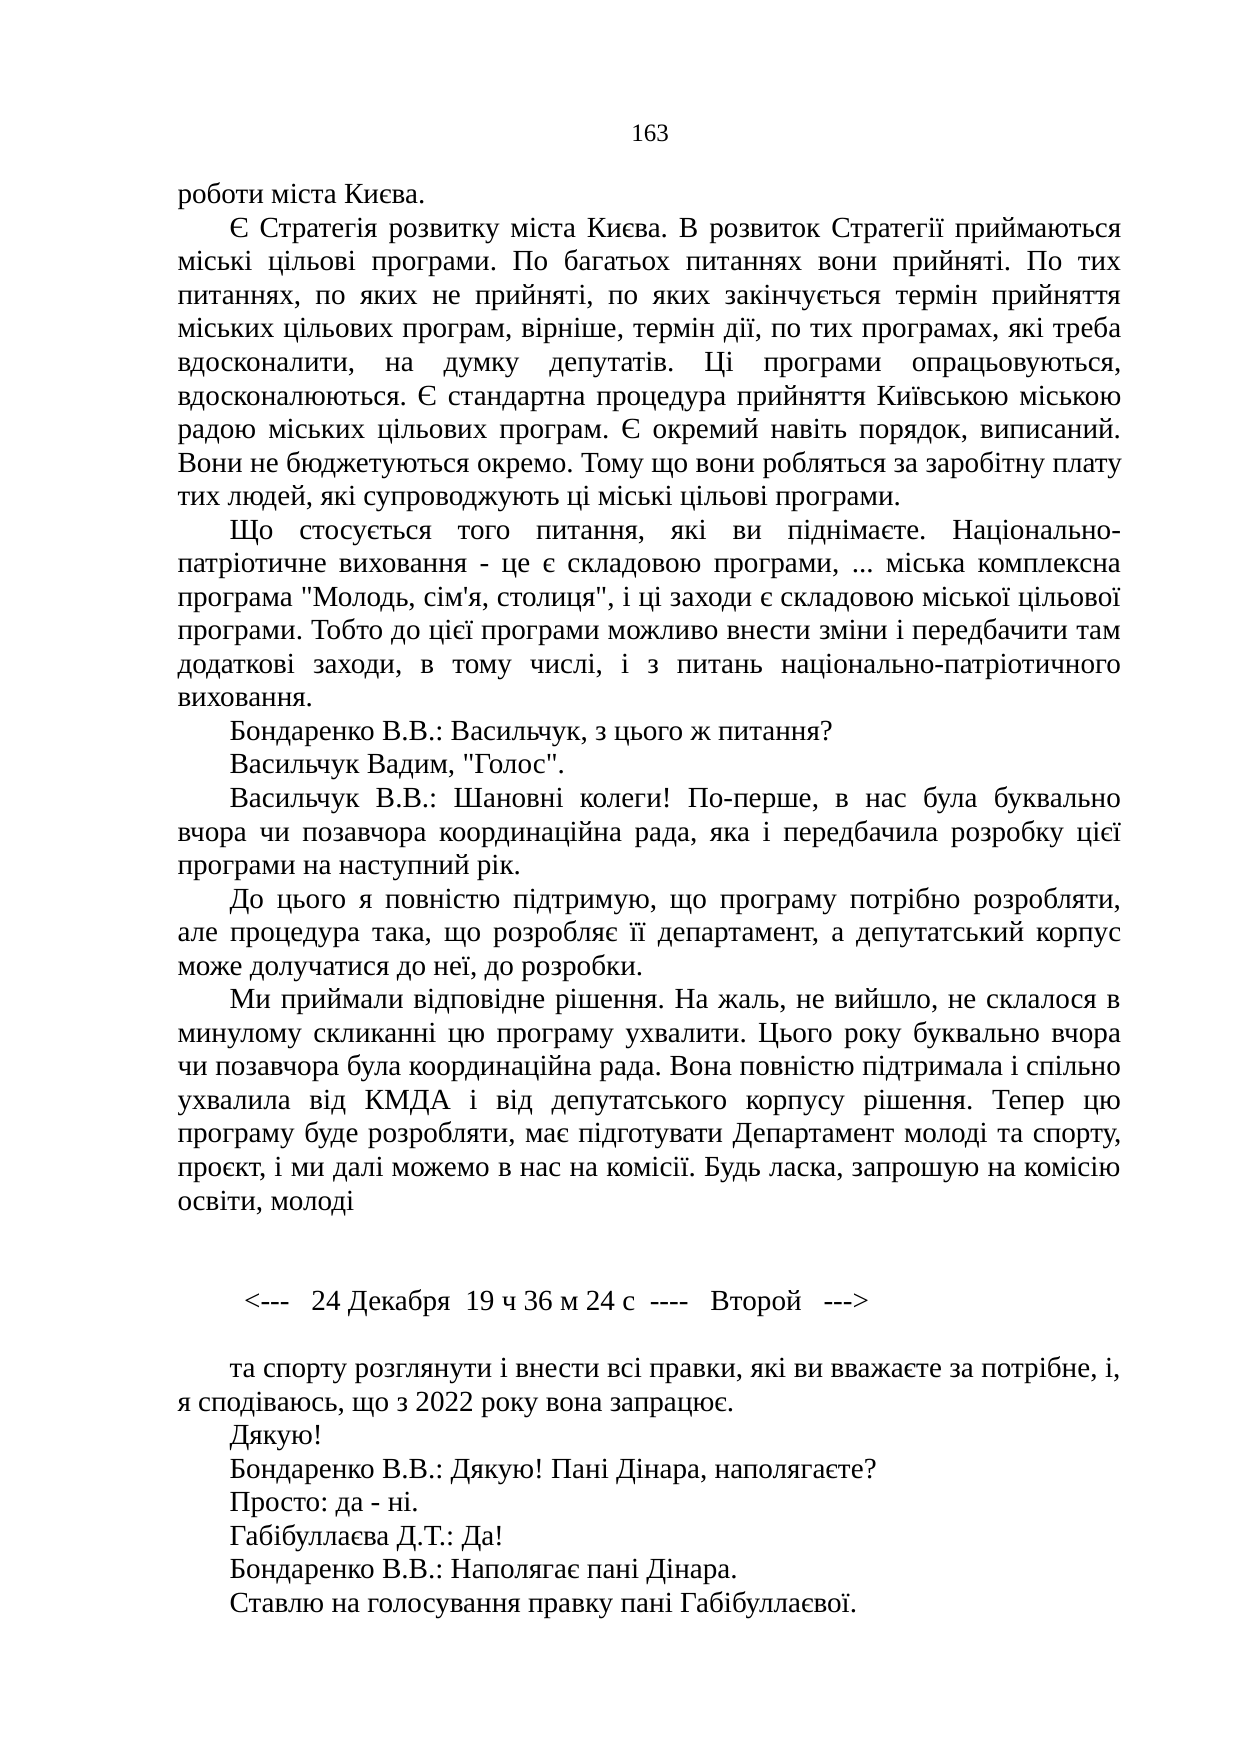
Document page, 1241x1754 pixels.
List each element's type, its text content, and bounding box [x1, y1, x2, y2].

text Ставлю на голосування правку пані Габібуллаєвої. [177, 1585, 1122, 1619]
text Що стосується того питання, які ви піднімаєте. Національно-патріотичне виховання - це є складовою програми, ... міська комплексна програма "Молодь, сім'я, столиця", і ці заходи є складовою міської цільової програми. Тобто до цієї програми можливо внести зміни і передбачити там додаткові заходи, в тому числі, і з питань національно-патріотичного виховання. [177, 512, 1122, 713]
text Є Стратегія розвитку міста Києва. В розвиток Стратегії приймаються міські цільові програми. По багатьох питаннях вони прийняті. По тих питаннях, по яких не прийняті, по яких закінчується термін прийняття міських цільових програм, вірніше, термін дії, по тих програмах, які треба вдосконалити, на думку депутатів. Ці програми опрацьовуються, вдосконалюються. Є стандартна процедура прийняття Київською міською радою міських цільових програм. Є окремий навіть порядок, виписаний. Вони не бюджетуються окремо. Тому що вони робляться за заробітну плату тих людей, які супроводжують ці міські цільові програми. [177, 210, 1122, 512]
text роботи міста Києва. [177, 176, 1122, 210]
text Бондаренко В.В.: Наполягає пані Дінара. [177, 1552, 1122, 1585]
text та спорту розглянути і внести всі правки, які ви вважаєте за потрібне, і, я сподіваюсь, що з 2022 року вона запрацює. [177, 1350, 1122, 1417]
text До цього я повністю підтримую, що програму потрібно розробляти, але процедура така, що розробляє її департамент, а депутатський корпус може долучатися до неї, до розробки. [177, 881, 1122, 981]
text Дякую! [177, 1417, 1122, 1451]
text Васильчук Вадим, "Голос". [177, 747, 1122, 780]
text Васильчук В.В.: Шановні колеги! По-перше, в нас була буквально вчора чи позавчора координаційна рада, яка і передбачила розробку цієї програми на наступний рік. [177, 780, 1122, 881]
text Бондаренко В.В.: Дякую! Пані Дінара, наполягаєте? [177, 1451, 1122, 1484]
text Бондаренко В.В.: Васильчук, з цього ж питання? [177, 713, 1122, 747]
text Просто: да - ні. [177, 1484, 1122, 1518]
text <--- 24 Декабря 19 ч 36 м 24 с ---- Второй ---> [177, 1283, 1122, 1317]
text Ми приймали відповідне рішення. На жаль, не вийшло, не склалося в минулому скликанні цю програму ухвалити. Цього року буквально вчора чи позавчора була координаційна рада. Вона повністю підтримала і спільно ухвалила від КМДА і від депутатського корпусу рішення. Тепер цю програму буде розробляти, має підготувати Департамент молоді та спорту, проєкт, і ми далі можемо в нас на комісії. Будь ласка, запрошую на комісію освіти, молоді [177, 981, 1122, 1216]
text Габібуллаєва Д.Т.: Да! [177, 1518, 1122, 1552]
